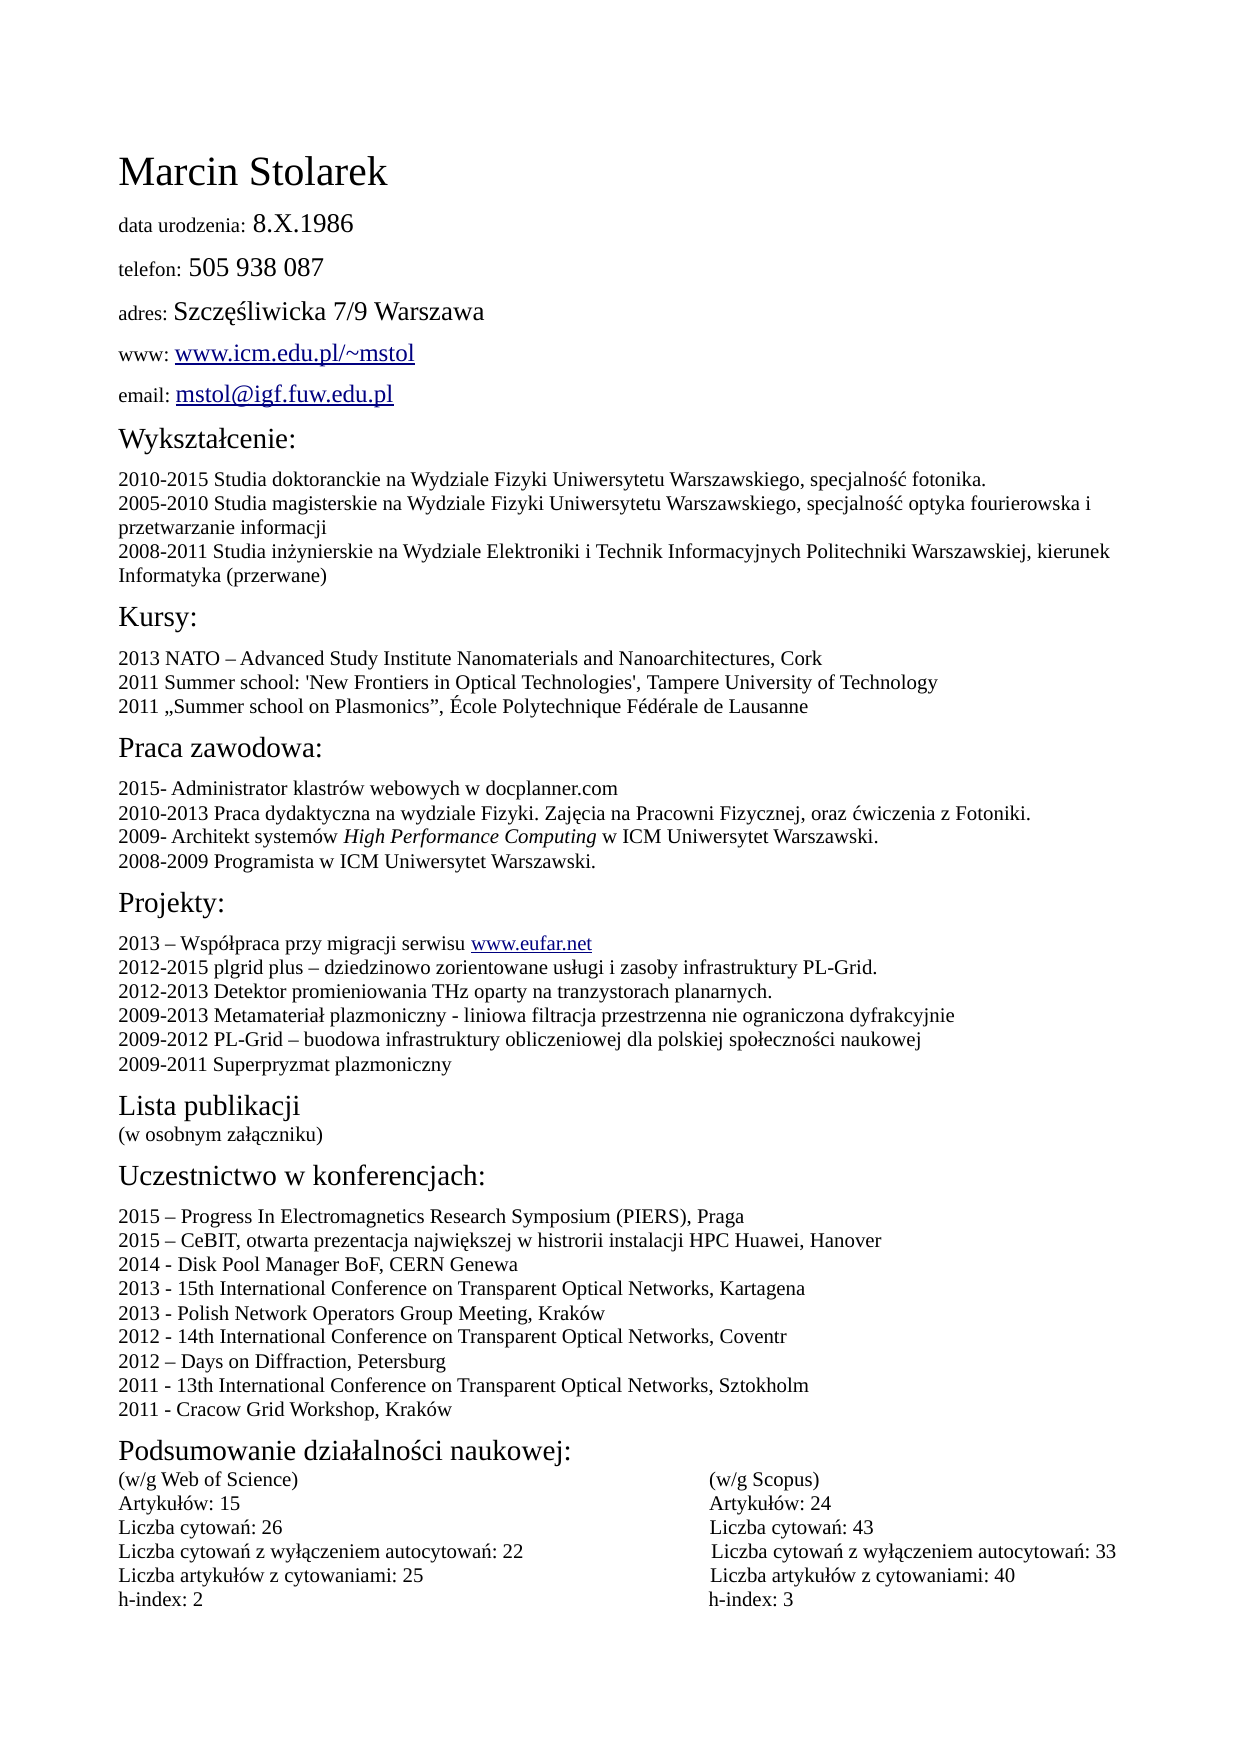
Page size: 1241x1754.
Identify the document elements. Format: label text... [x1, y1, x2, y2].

text Praca zawodowa: [118, 730, 1122, 764]
text telefon: 505 938 087 [118, 251, 1122, 282]
text 2013 – Współpraca przy migracji serwisu www.eufar.net 2012-2015 plgrid plus – dziedzinowo zorientowane usługi i zasoby infrastruktury PL-Grid. 2012-2013 Detektor promieniowania THz oparty na tranzystorach planarnych. 2009-2013 Metamateriał plazmoniczny - liniowa filtracja przestrzenna nie ograniczona dyfrakcyjnie 2009-2012 PL-Grid – buodowa infrastruktury obliczeniowej dla polskiej społeczności naukowej 2009-2011 Superpryzmat plazmoniczny [118, 931, 1122, 1076]
text Kursy: [118, 599, 1122, 633]
text Marcin Stolarek [118, 147, 1122, 195]
text Uczestnictwo w konferencjach: [118, 1158, 1122, 1192]
text data urodzenia: 8.X.1986 [118, 207, 1122, 238]
text 2010-2015 Studia doktoranckie na Wydziale Fizyki Uniwersytetu Warszawskiego, specjalność fotonika. 2005-2010 Studia magisterskie na Wydziale Fizyki Uniwersytetu Warszawskiego, specjalność optyka fourierowska i przetwarzanie informacji 2008-2011 Studia inżynierskie na Wydziale Elektroniki i Technik Informacyjnych Politechniki Warszawskiej, kierunek Informatyka (przerwane) [118, 467, 1122, 587]
text adres: Szczęśliwicka 7/9 Warszawa [118, 294, 1122, 326]
text Wykształcenie: [118, 421, 1122, 454]
text 2015 – Progress In Electromagnetics Research Symposium (PIERS), Praga 2015 – CeBIT, otwarta prezentacja największej w histrorii instalacji HPC Huawei, Hanover 2014 - Disk Pool Manager BoF, CERN Genewa 2013 - 15th International Conference on Transparent Optical Networks, Kartagena 2013 - Polish Network Operators Group Meeting, Kraków 2012 - 14th International Conference on Transparent Optical Networks, Coventr 2012 – Days on Diffraction, Petersburg 2011 - 13th International Conference on Transparent Optical Networks, Sztokholm 2011 - Cracow Grid Workshop, Kraków [118, 1204, 1122, 1421]
text www: www.icm.edu.pl/~mstol [118, 338, 1122, 367]
text Projekty: [118, 885, 1122, 919]
text 2015- Administrator klastrów webowych w docplanner.com 2010-2013 Praca dydaktyczna na wydziale Fizyki. Zajęcia na Pracowni Fizycznej, oraz ćwiczenia z Fotoniki. 2009- Architekt systemów High Performance Computing w ICM Uniwersytet Warszawski. 2008-2009 Programista w ICM Uniwersytet Warszawski. [118, 776, 1122, 873]
text email: mstol@igf.fuw.edu.pl [118, 379, 1122, 408]
text 2013 NATO – Advanced Study Institute Nanomaterials and Nanoarchitectures, Cork 2011 Summer school: 'New Frontiers in Optical Technologies', Tampere University of Technology 2011 „Summer school on Plasmonics”, École Polytechnique Fédérale de Lausanne [118, 646, 1122, 718]
text Podsumowanie działalności naukowej: (w/g Web of Science) (w/g Scopus) Artykułów: 15 Artykułów: 24 Liczba cytowań: 26 Liczba cytowań: 43 Liczba cytowań z wyłączeniem autocytowań: 22 Liczba cytowań z wyłączeniem autocytowań: 33 Liczba artykułów z cytowaniami: 25 Liczba artykułów z cytowaniami: 40 h-index: 2 h-index: 3 [118, 1433, 1122, 1611]
text Lista publikacji (w osobnym załączniku) [118, 1088, 1122, 1146]
